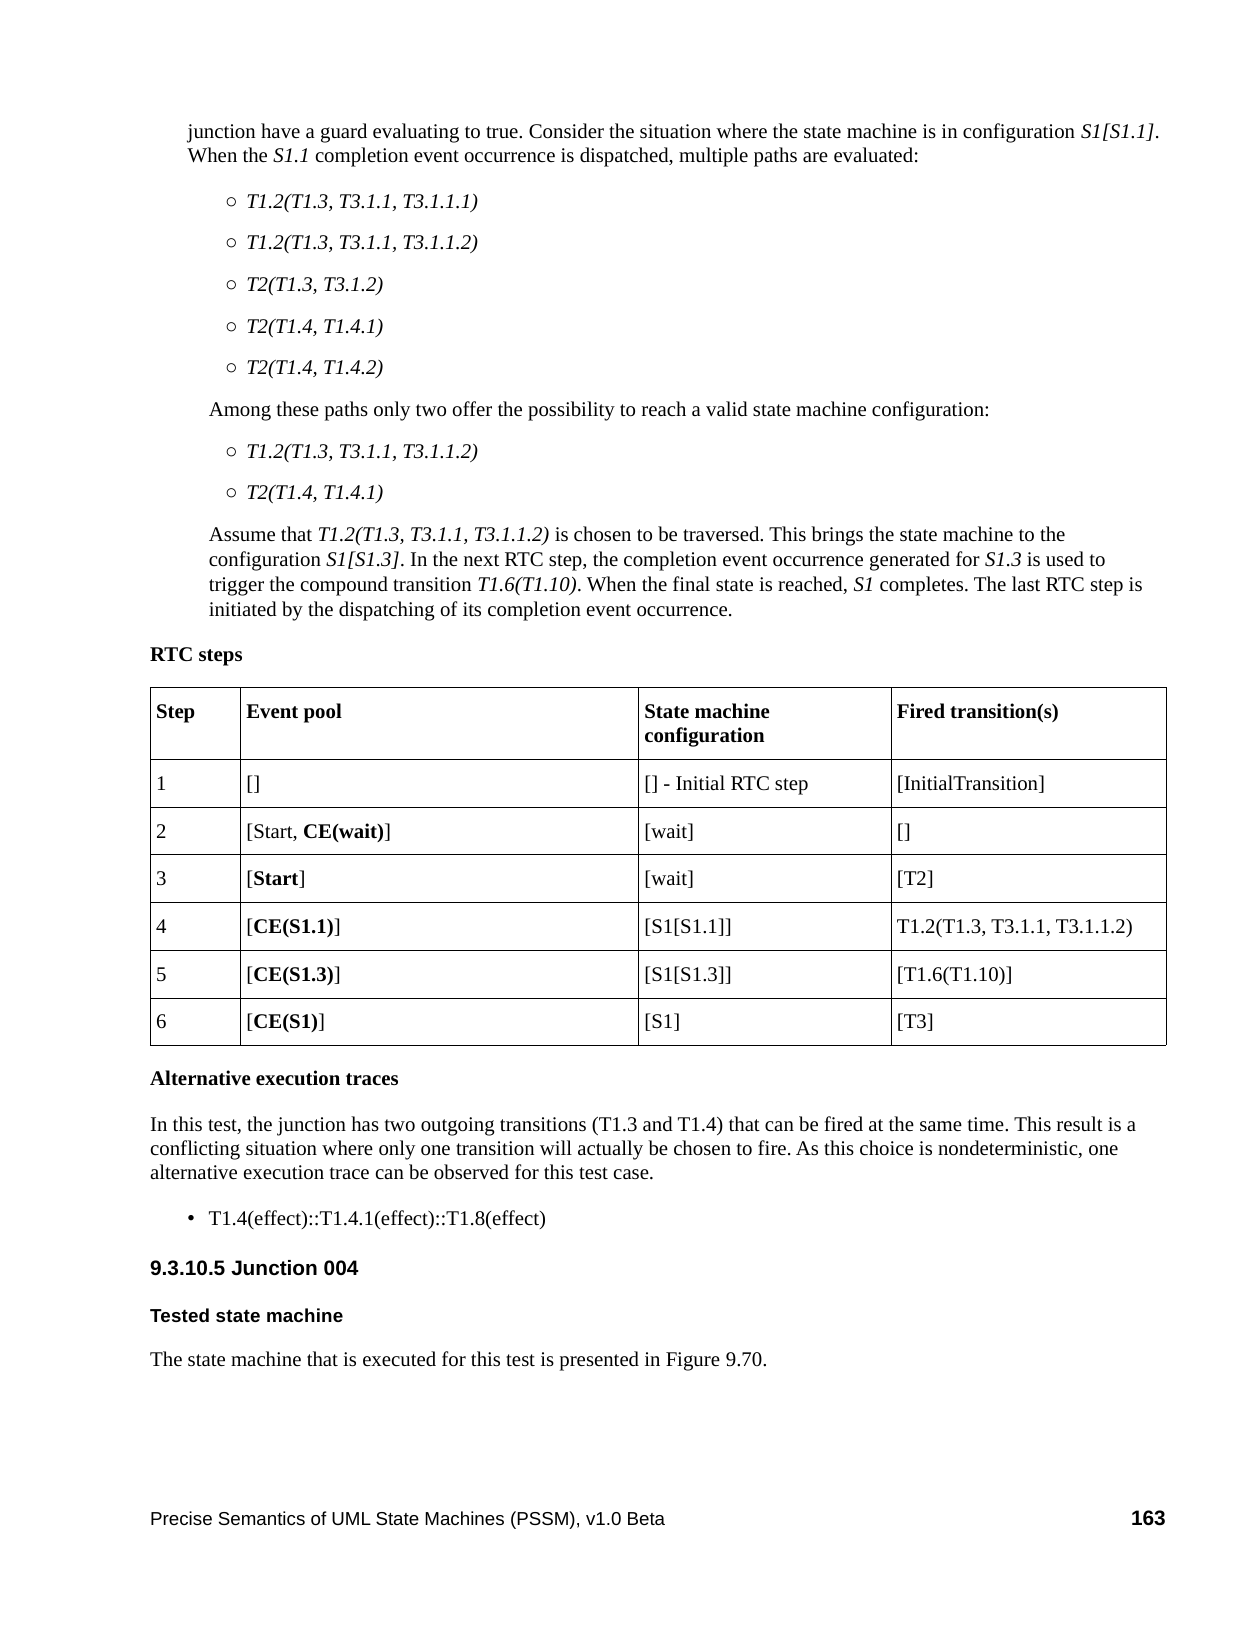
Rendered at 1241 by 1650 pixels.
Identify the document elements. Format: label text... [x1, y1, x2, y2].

table_cell [wait] [639, 855, 891, 902]
table_cell T1.2(T1.3, T3.1.1, T3.1.1.2) [892, 903, 1166, 950]
table_cell [InitialTransition] [892, 760, 1166, 807]
table_cell [S1] [639, 999, 891, 1045]
table_cell [T2] [892, 855, 1166, 902]
list T2(T1.4, T1.4.1) [225, 313, 1166, 338]
list T1.2(T1.3, T3.1.1, T3.1.1.2) [225, 438, 1166, 463]
table_cell [Start] [241, 855, 638, 902]
text RTC steps [150, 642, 1166, 666]
table_cell 4 [151, 903, 240, 950]
table_cell [] [892, 808, 1166, 854]
list T2(T1.4, T1.4.1) [225, 479, 1166, 504]
table_cell [S1[S1.1]] [639, 903, 891, 950]
list T2(T1.3, T3.1.2) [225, 271, 1166, 296]
table_cell [wait] [639, 808, 891, 854]
table_cell [CE(S1.3)] [241, 951, 638, 997]
table_cell [] - Initial RTC step [639, 760, 891, 807]
table_cell [S1[S1.3]] [639, 951, 891, 997]
text junction have a guard evaluating to true. Consider the situation where the state machine is in configuration S1[S1.1]. When the S1.1 completion event occurrence is dispatched, multiple paths are evaluated: [187, 118, 1166, 167]
table_cell [CE(S1.1)] [241, 903, 638, 950]
table_header Event pool [241, 688, 638, 759]
table_header Fired transition(s) [892, 688, 1166, 759]
list T1.4(effect)::T1.4.1(effect)::T1.8(effect) [187, 1205, 1166, 1230]
subtitle Junction 004 [150, 1255, 1166, 1280]
text In this test, the junction has two outgoing transitions (T1.3 and T1.4) that can be fired at the same time. This result is a conflicting situation where only one transition will actually be chosen to fire. As this choice is nondeterministic, one alternative execution trace can be observed for this test case. [150, 1111, 1166, 1184]
text Alternative execution traces [150, 1066, 1166, 1090]
table_cell [T3] [892, 999, 1166, 1045]
table_header State machine configuration [639, 688, 891, 759]
table_cell 6 [151, 999, 240, 1045]
table_cell 2 [151, 808, 240, 854]
list T1.2(T1.3, T3.1.1, T3.1.1.1) [225, 188, 1166, 213]
text The state machine that is executed for this test is presented in Figure 9.70. [150, 1347, 1166, 1371]
table_header Step [151, 688, 240, 759]
table_cell [Start, CE(wait)] [241, 808, 638, 854]
list Among these paths only two offer the possibility to reach a valid state machine configuration: [187, 396, 1166, 421]
list T1.2(T1.3, T3.1.1, T3.1.1.2) [225, 229, 1166, 254]
table_cell [] [241, 760, 638, 807]
list Assume that T1.2(T1.3, T3.1.1, T3.1.1.2) is chosen to be traversed. This brings the state machine to the configuration S1[S1.3]. In the next RTC step, the completion event occurrence generated for S1.3 is used to trigger the compound transition T1.6(T1.10). When the final state is reached, S1 completes. The last RTC step is initiated by the dispatching of its completion event occurrence. [187, 521, 1166, 621]
table_cell [T1.6(T1.10)] [892, 951, 1166, 997]
list T2(T1.4, T1.4.2) [225, 354, 1166, 379]
table_cell [CE(S1)] [241, 999, 638, 1045]
table_cell 1 [151, 760, 240, 807]
subtitle Tested state machine [150, 1305, 1166, 1326]
table_cell 5 [151, 951, 240, 997]
table_cell 3 [151, 855, 240, 902]
